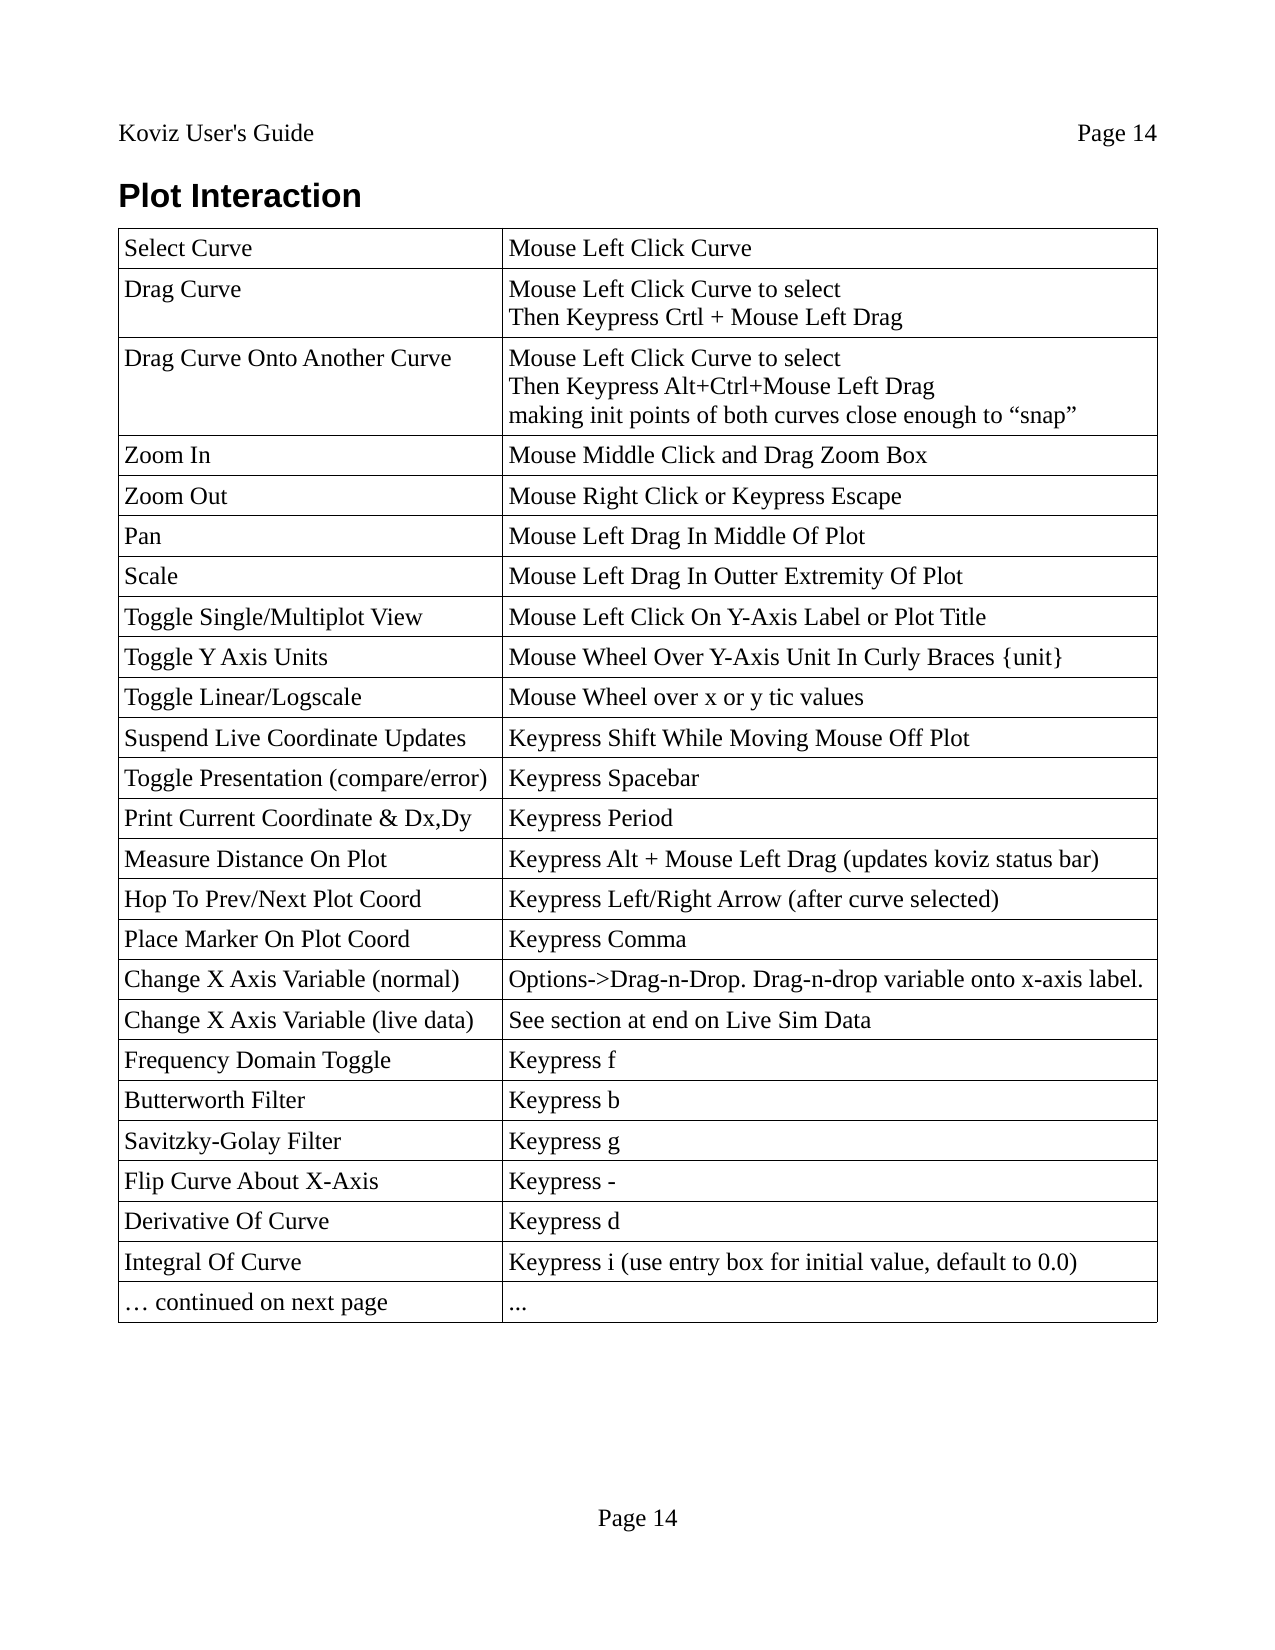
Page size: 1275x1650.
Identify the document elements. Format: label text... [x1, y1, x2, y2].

table_cell Drag Curve Onto Another Curve [119, 338, 502, 435]
table_header Mouse Left Click Curve [503, 229, 1157, 268]
table_cell Keypress Comma [503, 920, 1157, 959]
table_cell Drag Curve [119, 269, 502, 337]
table_cell Options->Drag-n-Drop. Drag-n-drop variable onto x-axis label. [503, 960, 1157, 999]
table_cell Mouse Left Drag In Outter Extremity Of Plot [503, 557, 1157, 596]
table_cell Mouse Left Click On Y-Axis Label or Plot Title [503, 597, 1157, 636]
table_cell Derivative Of Curve [119, 1202, 502, 1241]
table_cell Toggle Presentation (compare/error) [119, 758, 502, 797]
table_cell Keypress Shift While Moving Mouse Off Plot [503, 718, 1157, 757]
table_cell Keypress - [503, 1161, 1157, 1201]
table_cell Keypress Alt + Mouse Left Drag (updates koviz status bar) [503, 839, 1157, 878]
table_cell Butterworth Filter [119, 1081, 502, 1120]
table_cell Keypress g [503, 1121, 1157, 1160]
table_cell Keypress i (use entry box for initial value, default to 0.0) [503, 1242, 1157, 1281]
table_header Select Curve [119, 229, 502, 268]
table_cell Pan [119, 516, 502, 556]
table_cell Mouse Middle Click and Drag Zoom Box [503, 436, 1157, 475]
table_cell Scale [119, 557, 502, 596]
table_cell Measure Distance On Plot [119, 839, 502, 878]
table_cell Keypress f [503, 1040, 1157, 1080]
table_cell Hop To Prev/Next Plot Coord [119, 879, 502, 918]
table_cell Mouse Wheel Over Y-Axis Unit In Curly Braces {unit} [503, 637, 1157, 677]
table_cell Change X Axis Variable (normal) [119, 960, 502, 999]
table_cell Zoom Out [119, 476, 502, 515]
table_cell Suspend Live Coordinate Updates [119, 718, 502, 757]
table_cell … continued on next page [119, 1282, 502, 1322]
table_cell Mouse Left Drag In Middle Of Plot [503, 516, 1157, 556]
table_cell Flip Curve About X-Axis [119, 1161, 502, 1201]
table_cell Keypress Spacebar [503, 758, 1157, 797]
table_cell Toggle Linear/Logscale [119, 678, 502, 717]
table_cell ... [503, 1282, 1157, 1322]
table_cell Print Current Coordinate & Dx,Dy [119, 799, 502, 838]
subtitle Plot Interaction [118, 176, 1157, 215]
table_cell Keypress Left/Right Arrow (after curve selected) [503, 879, 1157, 918]
table_cell Keypress d [503, 1202, 1157, 1241]
table_cell Mouse Left Click Curve to select Then Keypress Crtl + Mouse Left Drag [503, 269, 1157, 337]
table_cell Change X Axis Variable (live data) [119, 1000, 502, 1039]
table_cell See section at end on Live Sim Data [503, 1000, 1157, 1039]
table_cell Integral Of Curve [119, 1242, 502, 1281]
table_cell Mouse Wheel over x or y tic values [503, 678, 1157, 717]
table_cell Keypress b [503, 1081, 1157, 1120]
table_cell Place Marker On Plot Coord [119, 920, 502, 959]
table_cell Toggle Single/Multiplot View [119, 597, 502, 636]
table_cell Keypress Period [503, 799, 1157, 838]
table_cell Frequency Domain Toggle [119, 1040, 502, 1080]
table_cell Zoom In [119, 436, 502, 475]
table_cell Savitzky-Golay Filter [119, 1121, 502, 1160]
table_cell Mouse Left Click Curve to select Then Keypress Alt+Ctrl+Mouse Left Drag making init points of both curves close enough to “snap” [503, 338, 1157, 435]
table_cell Toggle Y Axis Units [119, 637, 502, 677]
table_cell Mouse Right Click or Keypress Escape [503, 476, 1157, 515]
